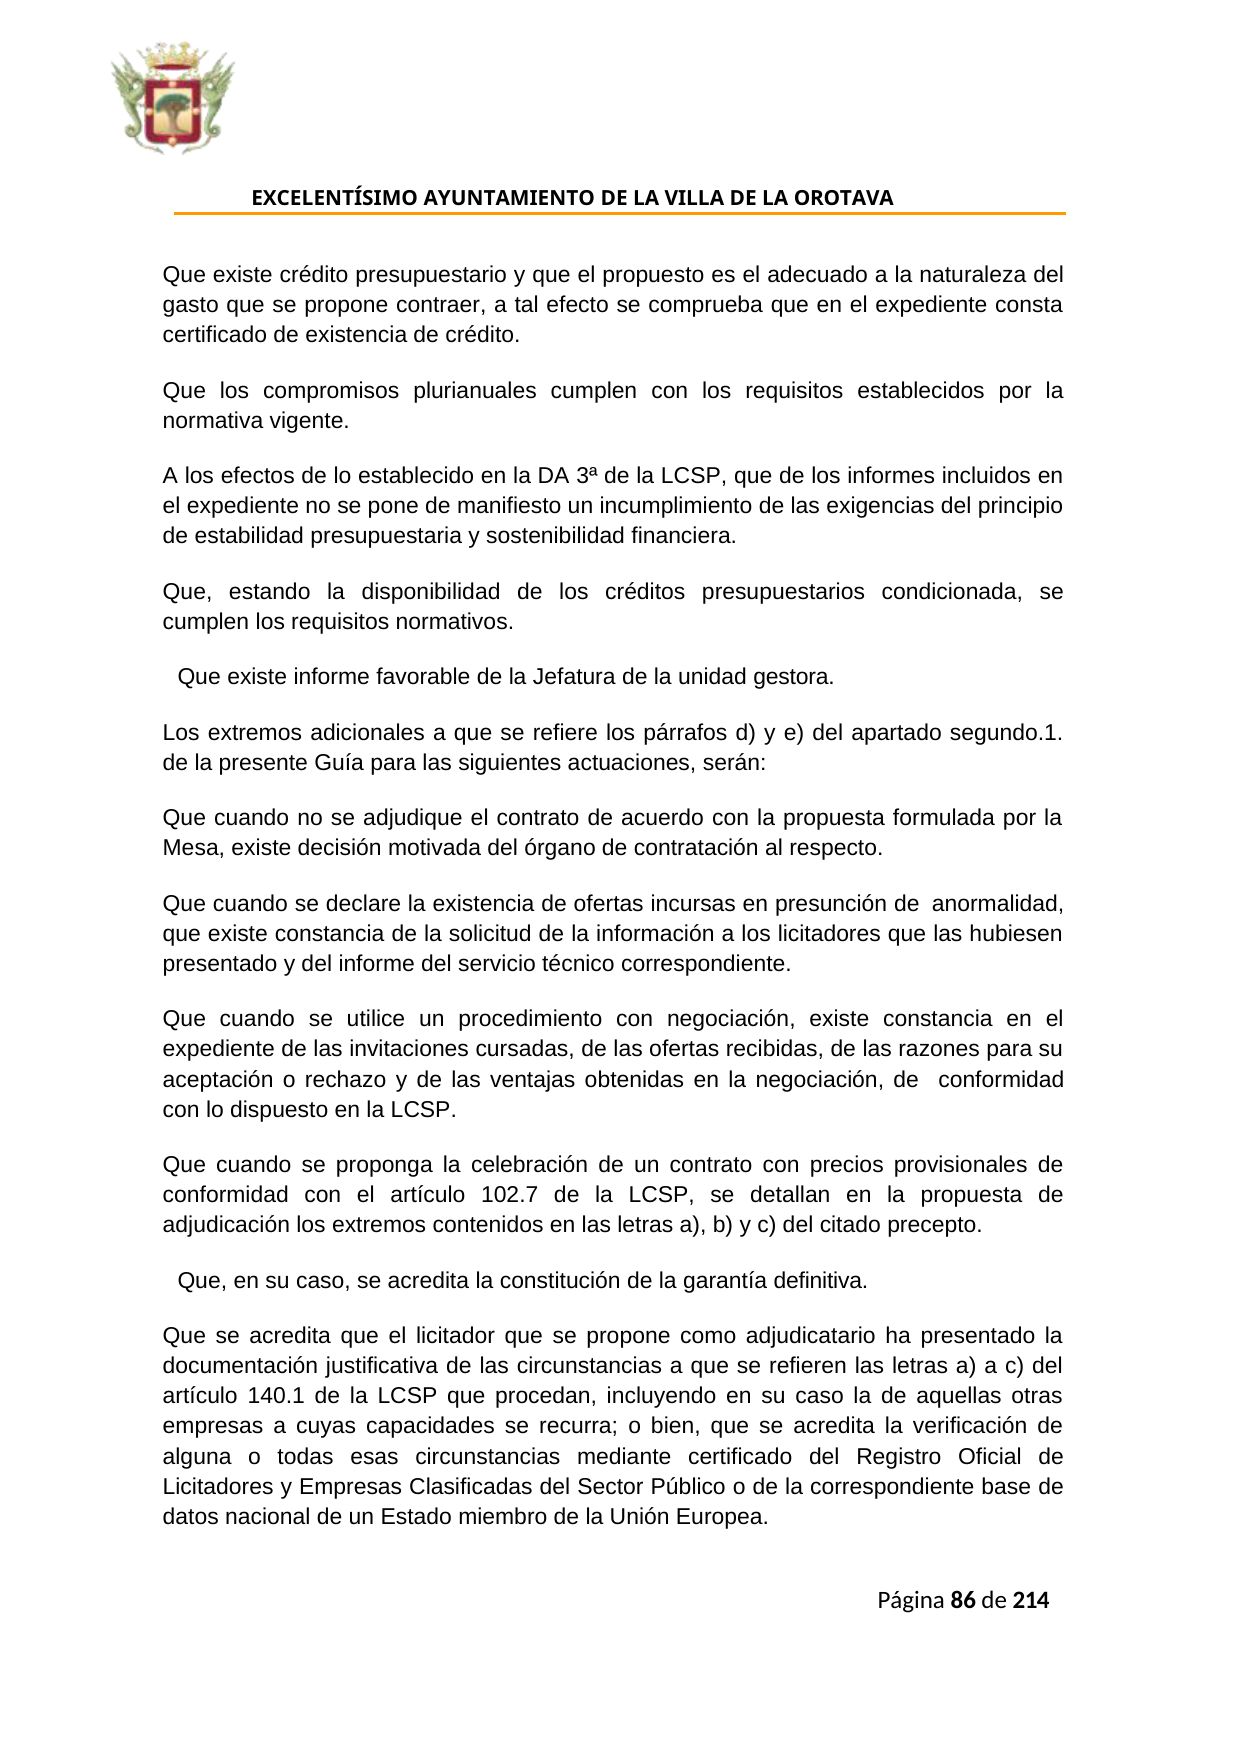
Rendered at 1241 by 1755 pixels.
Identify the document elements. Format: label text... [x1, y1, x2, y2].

text A los efectos de lo establecido en la DA 3ª de la LCSP, que de los informes incluidos en el expediente no se pone de manifiesto un incumplimiento de las exigencias del principio de estabilidad presupuestaria y sostenibilidad financiera. [162, 462, 1064, 549]
text Que cuando no se adjudique el contrato de acuerdo con la propuesta formulada por la Mesa, existe decisión motivada del órgano de contratación al respecto. [162, 804, 1064, 861]
text Que se acredita que el licitador que se propone como adjudicatario ha presentado la documentación justificativa de las circunstancias a que se refieren las letras a) a c) del artículo 140.1 de la LCSP que procedan, incluyendo en su caso la de aquellas otras empresas a cuyas capacidades se recurra; o bien, que se acredita la verificación de alguna o todas esas circunstancias mediante certificado del Registro Oficial de Licitadores y Empresas Clasificadas del Sector Público o de la correspondiente base de datos nacional de un Estado miembro de la Unión Europea. [162, 1322, 1064, 1529]
text Que los compromisos plurianuales cumplen con los requisitos establecidos por la normativa vigente. [162, 377, 1064, 433]
text Que, estando la disponibilidad de los créditos presupuestarios condicionada, se cumplen los requisitos normativos. [162, 578, 1064, 634]
text Que, en su caso, se acredita la constitución de la garantía definitiva. [177, 1267, 1078, 1293]
text Que existe informe favorable de la Jefatura de la unidad gestora. [177, 663, 1078, 689]
text Que cuando se declare la existencia de ofertas incursas en presunción de anormalidad, que existe constancia de la solicitud de la información a los licitadores que las hubiesen presentado y del informe del servicio técnico correspondiente. [162, 889, 1064, 976]
text Que cuando se utilice un procedimiento con negociación, existe constancia en el expediente de las invitaciones cursadas, de las ofertas recibidas, de las razones para su aceptación o rechazo y de las ventajas obtenidas en la negociación, de conformidad con lo dispuesto en la LCSP. [162, 1005, 1064, 1122]
text Que existe crédito presupuestario y que el propuesto es el adecuado a la naturaleza del gasto que se propone contraer, a tal efecto se comprueba que en el expediente consta certificado de existencia de crédito. [162, 261, 1064, 348]
text Los extremos adicionales a que se refiere los párrafos d) y e) del apartado segundo.1. de la presente Guía para las siguientes actuaciones, serán: [162, 719, 1064, 775]
text Que cuando se proponga la celebración de un contrato con precios provisionales de conformidad con el artículo 102.7 de la LCSP, se detallan en la propuesta de adjudicación los extremos contenidos en las letras a), b) y c) del citado precepto. [162, 1151, 1064, 1238]
